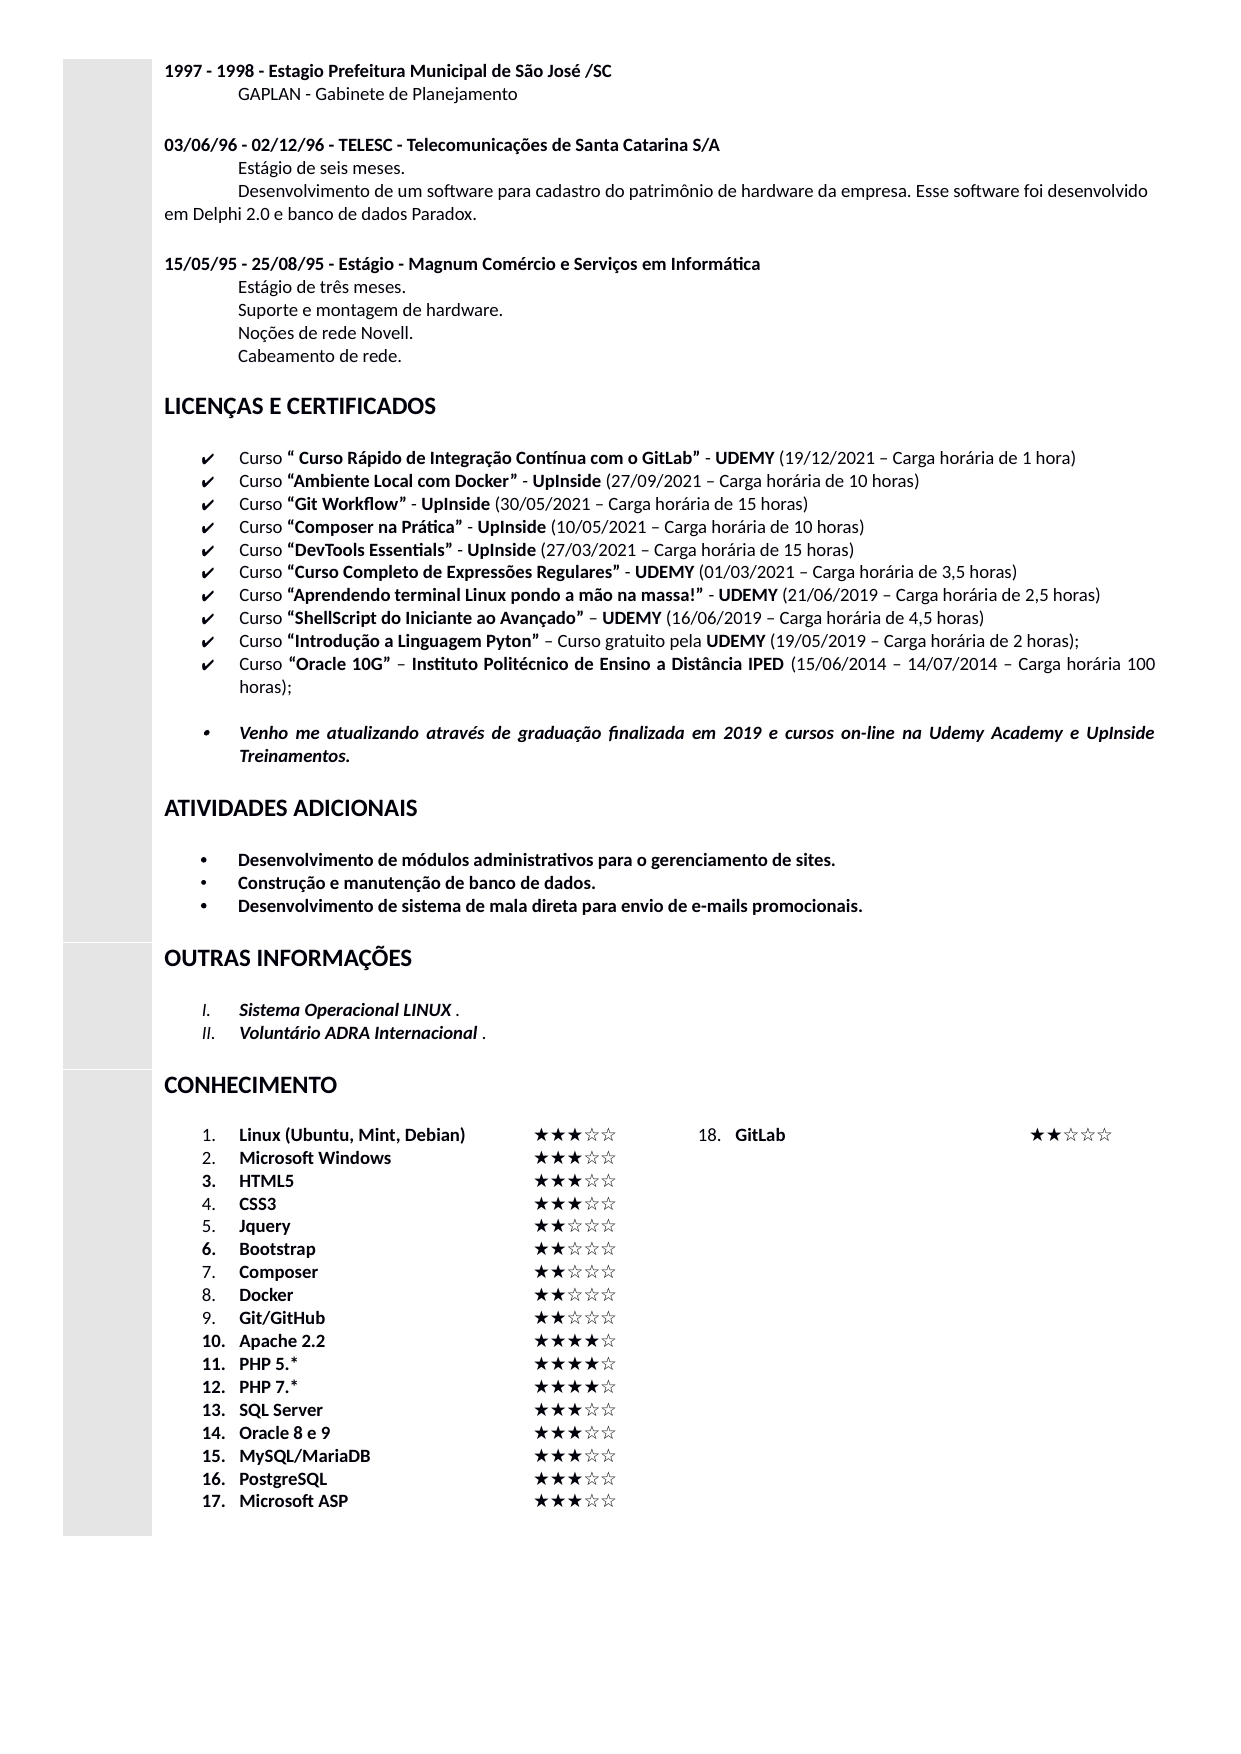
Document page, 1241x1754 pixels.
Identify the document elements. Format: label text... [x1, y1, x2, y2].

table_cell [63, 421, 152, 792]
table_cell LICENÇAS E CERTIFICADOS [152, 390, 1167, 421]
table_cell [63, 1070, 152, 1100]
table_cell [63, 792, 152, 823]
table_cell CONHECIMENTO [152, 1070, 1167, 1100]
table_cell [63, 1100, 152, 1536]
table_header Linux (Ubuntu, Mint, Debian) ★★★☆☆ Microsoft Windows ★★★☆☆ HTML5 ★★★☆☆ CSS3 ★★★☆☆ Jquery ★★☆☆☆ Bootstrap ★★☆☆☆ Composer ★★☆☆☆ Docker ★★☆☆☆ Git/GitHub ★★☆☆☆ Apache 2.2 ★★★★☆ PHP 5.* ★★★★☆ PHP 7.* ★★★★☆ SQL Server ★★★☆☆ Oracle 8 e 9 ★★★☆☆ MySQL/MariaDB ★★★☆☆ PostgreSQL ★★★☆☆ Microsoft ASP ★★★☆☆ [164, 1100, 660, 1536]
table_cell [152, 1100, 164, 1536]
table_cell Desenvolvimento de módulos administrativos para o gerenciamento de sites. Construção e manutenção de banco de dados. Desenvolvimento de sistema de mala direta para envio de e-mails promocionais. [152, 823, 1167, 942]
table_cell [63, 823, 152, 942]
table_cell 1997 - 1998 - Estagio Prefeitura Municipal de São José /SC GAPLAN - Gabinete de Planejamento 03/06/96 - 02/12/96 - TELESC - Telecomunicações de Santa Catarina S/A Estágio de seis meses. Desenvolvimento de um software para cadastro do patrimônio de hardware da empresa. Esse software foi desenvolvido em Delphi 2.0 e banco de dados Paradox. 15/05/95 - 25/08/95 - Estágio - Magnum Comércio e Serviços em Informática Estágio de três meses. Suporte e montagem de hardware. Noções de rede Novell. Cabeamento de rede. [152, 59, 1167, 390]
table_cell Curso “ Curso Rápido de Integração Contínua com o GitLab” - UDEMY (19/12/2021 – Carga horária de 1 hora) Curso “Ambiente Local com Docker” - UpInside (27/09/2021 – Carga horária de 10 horas) Curso “Git Workflow” - UpInside (30/05/2021 – Carga horária de 15 horas) Curso “Composer na Prática” - UpInside (10/05/2021 – Carga horária de 10 horas) Curso “DevTools Essentials” - UpInside (27/03/2021 – Carga horária de 15 horas) Curso “Curso Completo de Expressões Regulares” - UDEMY (01/03/2021 – Carga horária de 3,5 horas) Curso “Aprendendo terminal Linux pondo a mão na massa!” - UDEMY (21/06/2019 – Carga horária de 2,5 horas) Curso “ShellScript do Iniciante ao Avançado” – UDEMY (16/06/2019 – Carga horária de 4,5 horas) Curso “Introdução a Linguagem Pyton” – Curso gratuito pela UDEMY (19/05/2019 – Carga horária de 2 horas); Curso “Oracle 10G” – Instituto Politécnico de Ensino a Distância IPED (15/06/2014 – 14/07/2014 – Carga horária 100 horas); Venho me atualizando através de graduação finalizada em 2019 e cursos on-line na Udemy Academy e UpInside Treinamentos. [152, 421, 1167, 792]
table_cell Sistema Operacional LINUX . Voluntário ADRA Internacional . [152, 973, 1167, 1069]
table_cell [63, 973, 152, 1069]
table_cell [63, 59, 152, 390]
table_cell ATIVIDADES ADICIONAIS [152, 792, 1167, 823]
table_header GitLab ★★☆☆☆ [660, 1100, 1156, 1536]
table_cell [63, 390, 152, 421]
table_cell OUTRAS INFORMAÇÕES [152, 943, 1167, 973]
table_cell [63, 943, 152, 973]
table_cell [1156, 1100, 1167, 1536]
